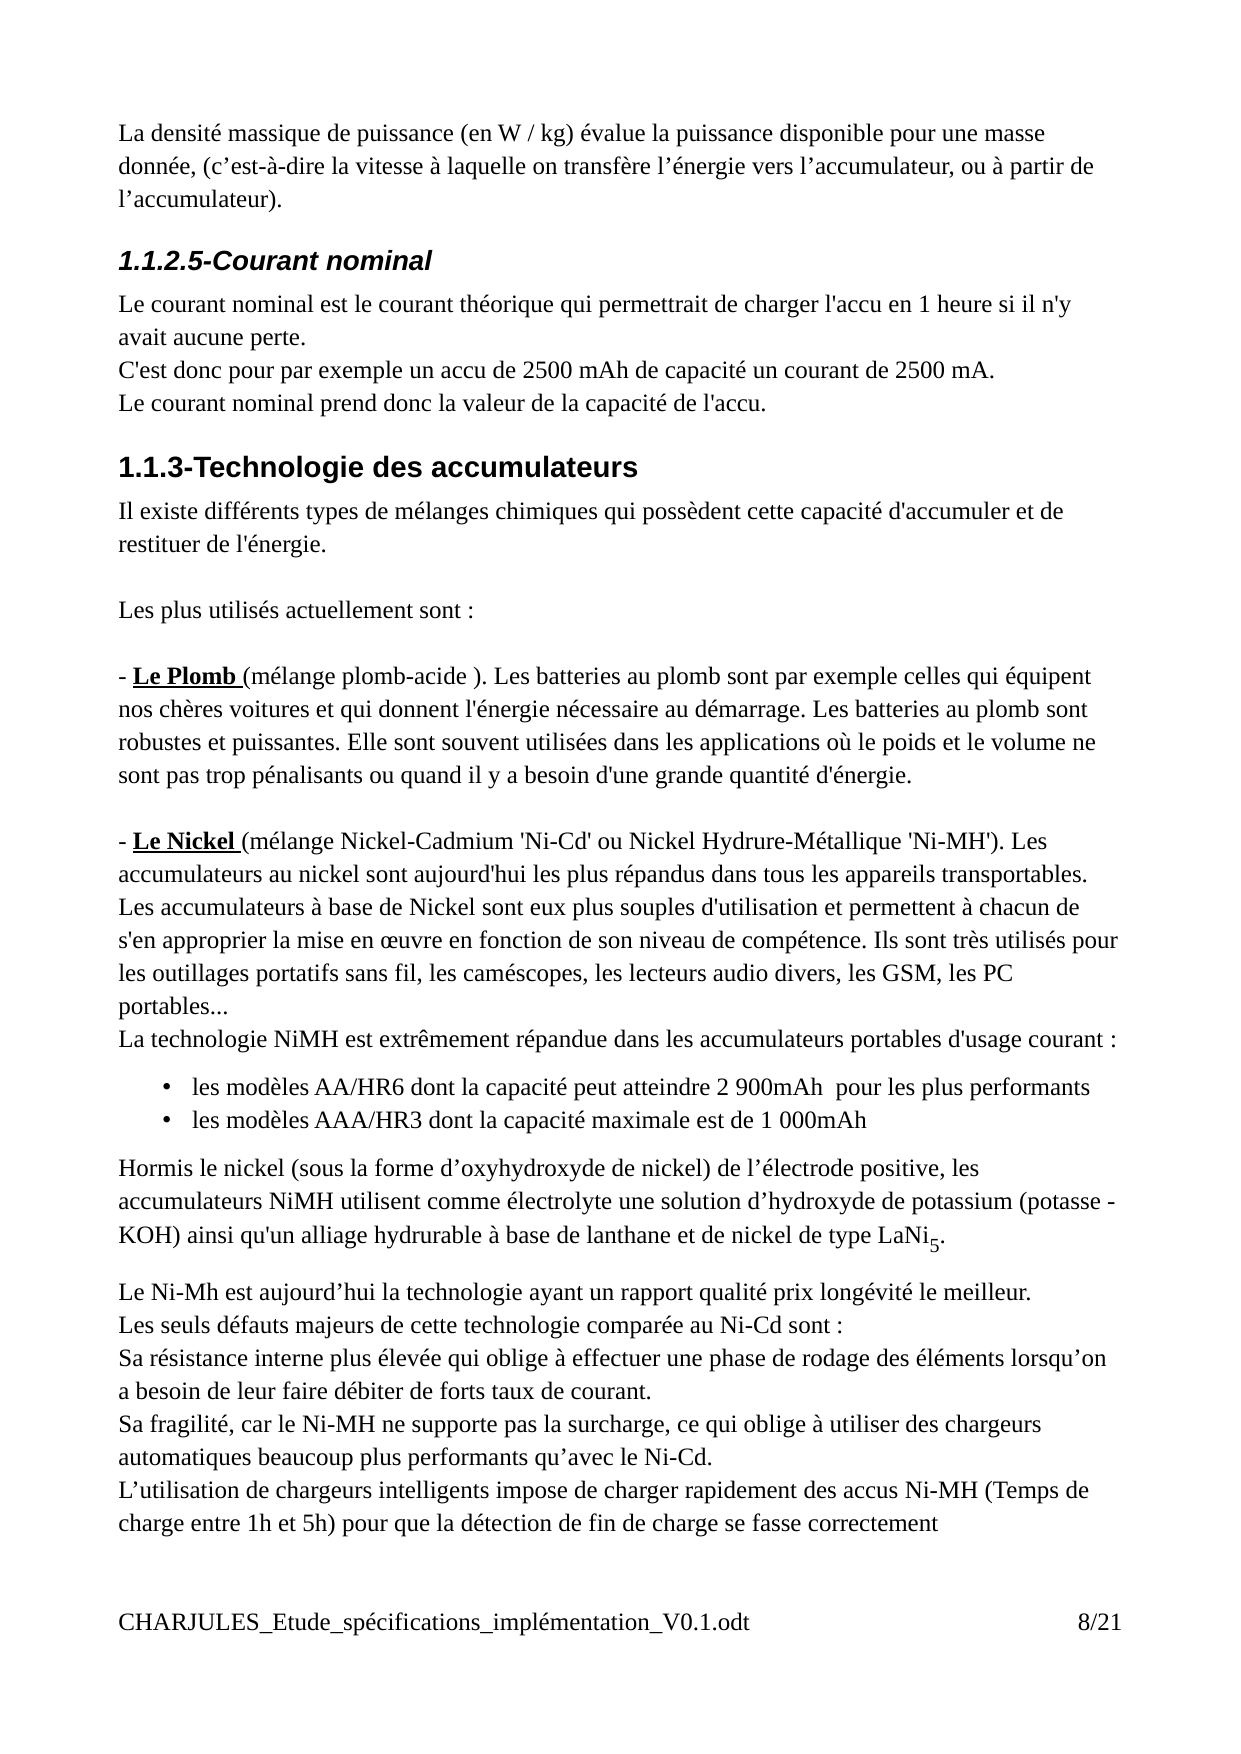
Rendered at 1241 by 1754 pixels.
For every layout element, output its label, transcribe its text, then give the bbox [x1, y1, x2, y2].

list les modèles AAA/HR3 dont la capacité maximale est de 1 000mAh [162, 1105, 1122, 1134]
subtitle 1.1.3-Technologie des accumulateurs [118, 450, 1122, 484]
text La densité massique de puissance (en W / kg) évalue la puissance disponible pour une masse donnée, (c’est-à-dire la vitesse à laquelle on transfère l’énergie vers l’accumulateur, ou à partir de l’accumulateur). [118, 118, 1122, 213]
text Hormis le nickel (sous la forme d’oxyhydroxyde de nickel) de l’électrode positive, les accumulateurs NiMH utilisent comme électrolyte une solution d’hydroxyde de potassium (potasse - KOH) ainsi qu'un alliage hydrurable à base de lanthane et de nickel de type LaNi5. [118, 1153, 1122, 1257]
text Le Ni-Mh est aujourd’hui la technologie ayant un rapport qualité prix longévité le meilleur. Les seuls défauts majeurs de cette technologie comparée au Ni-Cd sont : Sa résistance interne plus élevée qui oblige à effectuer une phase de rodage des éléments lorsqu’on a besoin de leur faire débiter de forts taux de courant. Sa fragilité, car le Ni-MH ne supporte pas la surcharge, ce qui oblige à utiliser des chargeurs automatiques beaucoup plus performants qu’avec le Ni-Cd. L’utilisation de chargeurs intelligents impose de charger rapidement des accus Ni-MH (Temps de charge entre 1h et 5h) pour que la détection de fin de charge se fasse correctement [118, 1277, 1122, 1570]
subtitle 1.1.2.5-Courant nominal [118, 244, 1122, 276]
text Le courant nominal est le courant théorique qui permettrait de charger l'accu en 1 heure si il n'y avait aucune perte. C'est donc pour par exemple un accu de 2500 mAh de capacité un courant de 2500 mA. Le courant nominal prend donc la valeur de la capacité de l'accu. [118, 289, 1122, 416]
text Il existe différents types de mélanges chimiques qui possèdent cette capacité d'accumuler et de restituer de l'énergie. Les plus utilisés actuellement sont : - Le Plomb (mélange plomb-acide ). Les batteries au plomb sont par exemple celles qui équipent nos chères voitures et qui donnent l'énergie nécessaire au démarrage. Les batteries au plomb sont robustes et puissantes. Elle sont souvent utilisées dans les applications où le poids et le volume ne sont pas trop pénalisants ou quand il y a besoin d'une grande quantité d'énergie. - Le Nickel (mélange Nickel-Cadmium 'Ni-Cd' ou Nickel Hydrure-Métallique 'Ni-MH'). Les accumulateurs au nickel sont aujourd'hui les plus répandus dans tous les appareils transportables. Les accumulateurs à base de Nickel sont eux plus souples d'utilisation et permettent à chacun de s'en approprier la mise en œuvre en fonction de son niveau de compétence. Ils sont très utilisés pour les outillages portatifs sans fil, les caméscopes, les lecteurs audio divers, les GSM, les PC portables... La technologie NiMH est extrêmement répandue dans les accumulateurs portables d'usage courant : [118, 496, 1122, 1053]
list les modèles AA/HR6 dont la capacité peut atteindre 2 900mAh pour les plus performants [162, 1072, 1122, 1101]
